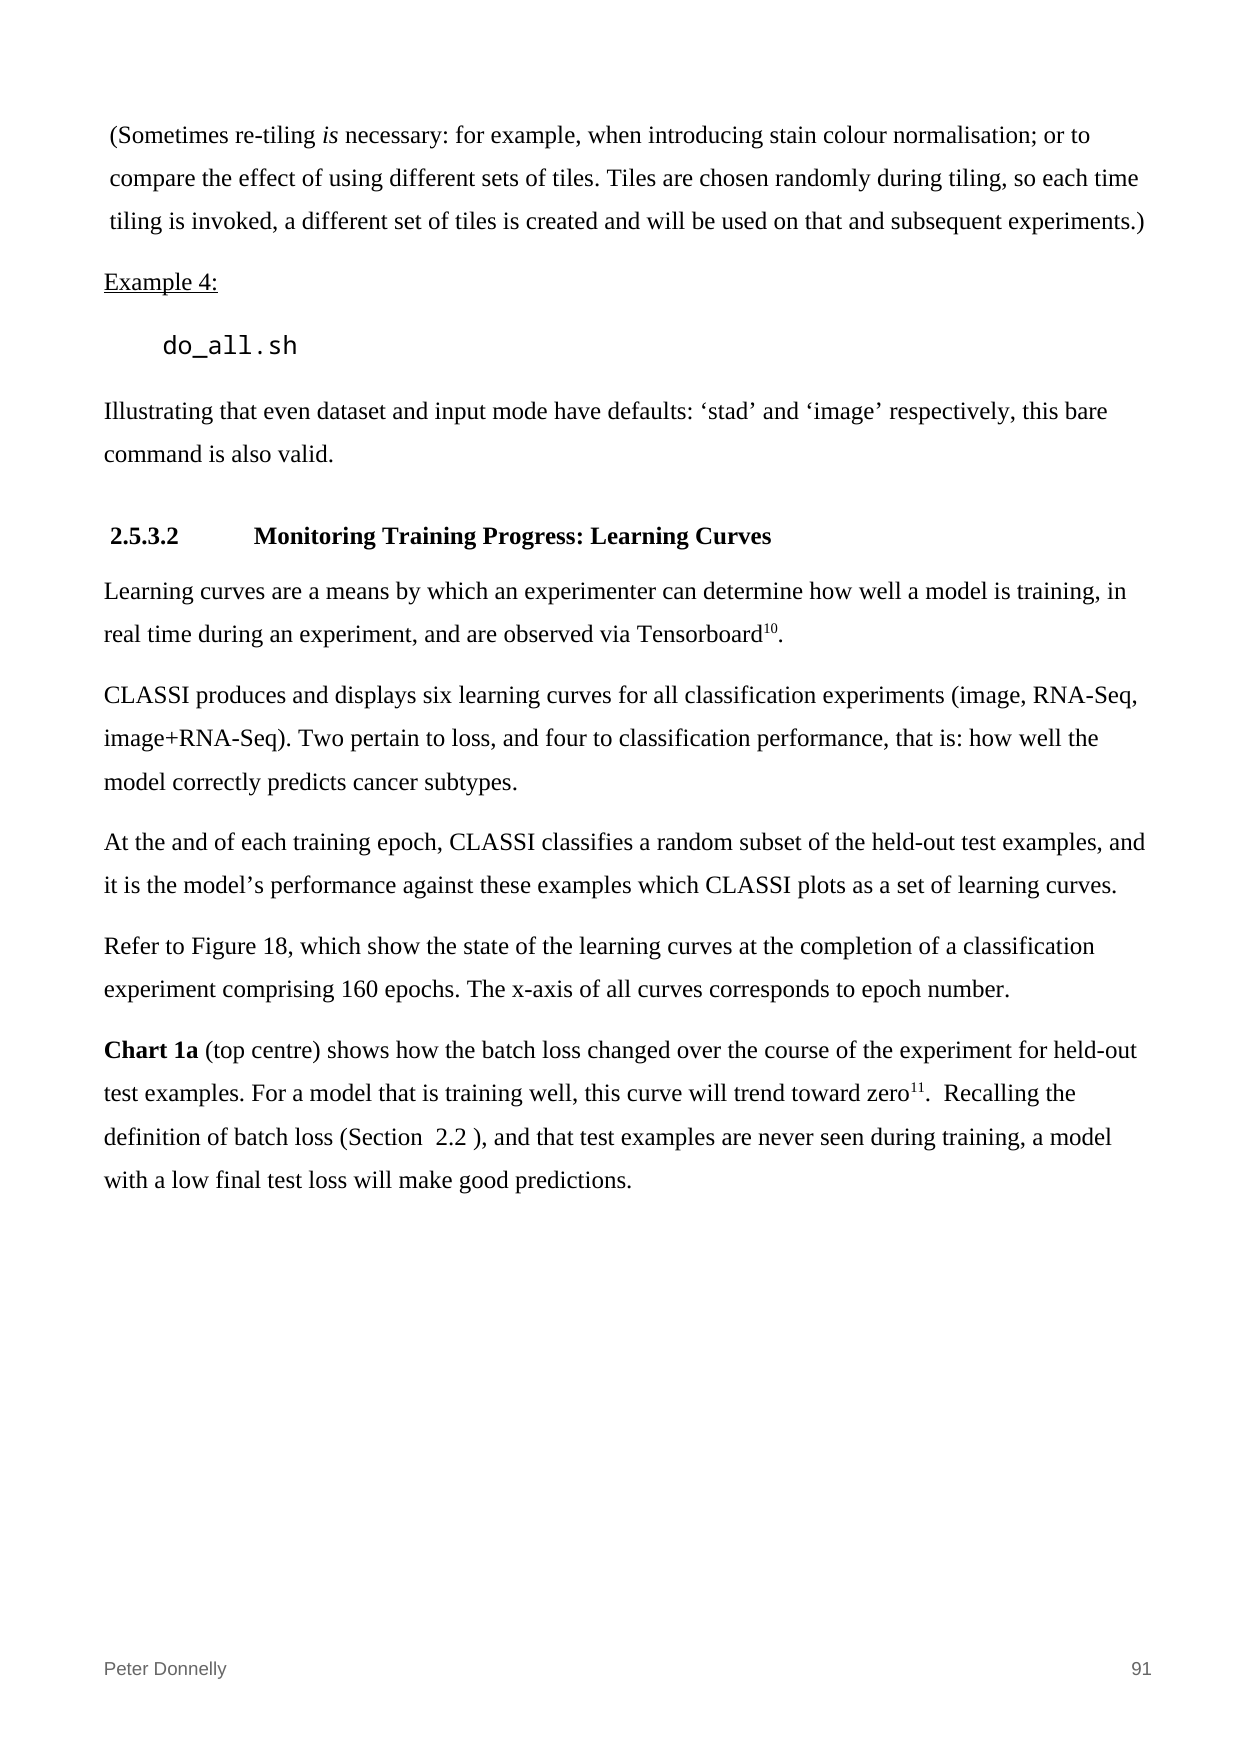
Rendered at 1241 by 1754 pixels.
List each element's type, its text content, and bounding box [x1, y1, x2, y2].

text Example 4: [103, 267, 1146, 296]
text Chart 1a (top centre) shows how the batch loss changed over the course of the experiment for held-out test examples. For a model that is training well, this curve will trend toward zero. Recalling the definition of batch loss (Section 2.2), and that test examples are never seen during training, a model with a low final test loss will make good predictions. [103, 1035, 1146, 1193]
text Learning curves are a means by which an experimenter can determine how well a model is training, in real time during an experiment, and are observed via Tensorboard. [103, 576, 1146, 648]
text At the and of each training epoch, CLASSI classifies a random subset of the held-out test examples, and it is the model’s performance against these examples which CLASSI plots as a set of learning curves. [103, 827, 1146, 899]
text (Sometimes re-tiling is necessary: for example, when introducing stain colour normalisation; or to compare the effect of using different sets of tiles. Tiles are chosen randomly during tiling, so each time tiling is invoked, a different set of tiles is created and will be used on that and subsequent experiments.) [109, 120, 1146, 235]
subtitle Monitoring Training Progress: Learning Curves [103, 521, 1146, 550]
text CLASSI produces and displays six learning curves for all classification experiments (image, RNA-Seq, image+RNA-Seq). Two pertain to loss, and four to classification performance, that is: how well the model correctly predicts cancer subtypes. [103, 680, 1146, 795]
text do_all.sh [162, 328, 1146, 362]
text Refer to Figure 18, which show the state of the learning curves at the completion of a classification experiment comprising 160 epochs. The x-axis of all curves corresponds to epoch number. [103, 931, 1146, 1003]
text Illustrating that even dataset and input mode have defaults: ‘stad’ and ‘image’ respectively, this bare command is also valid. [103, 396, 1146, 468]
